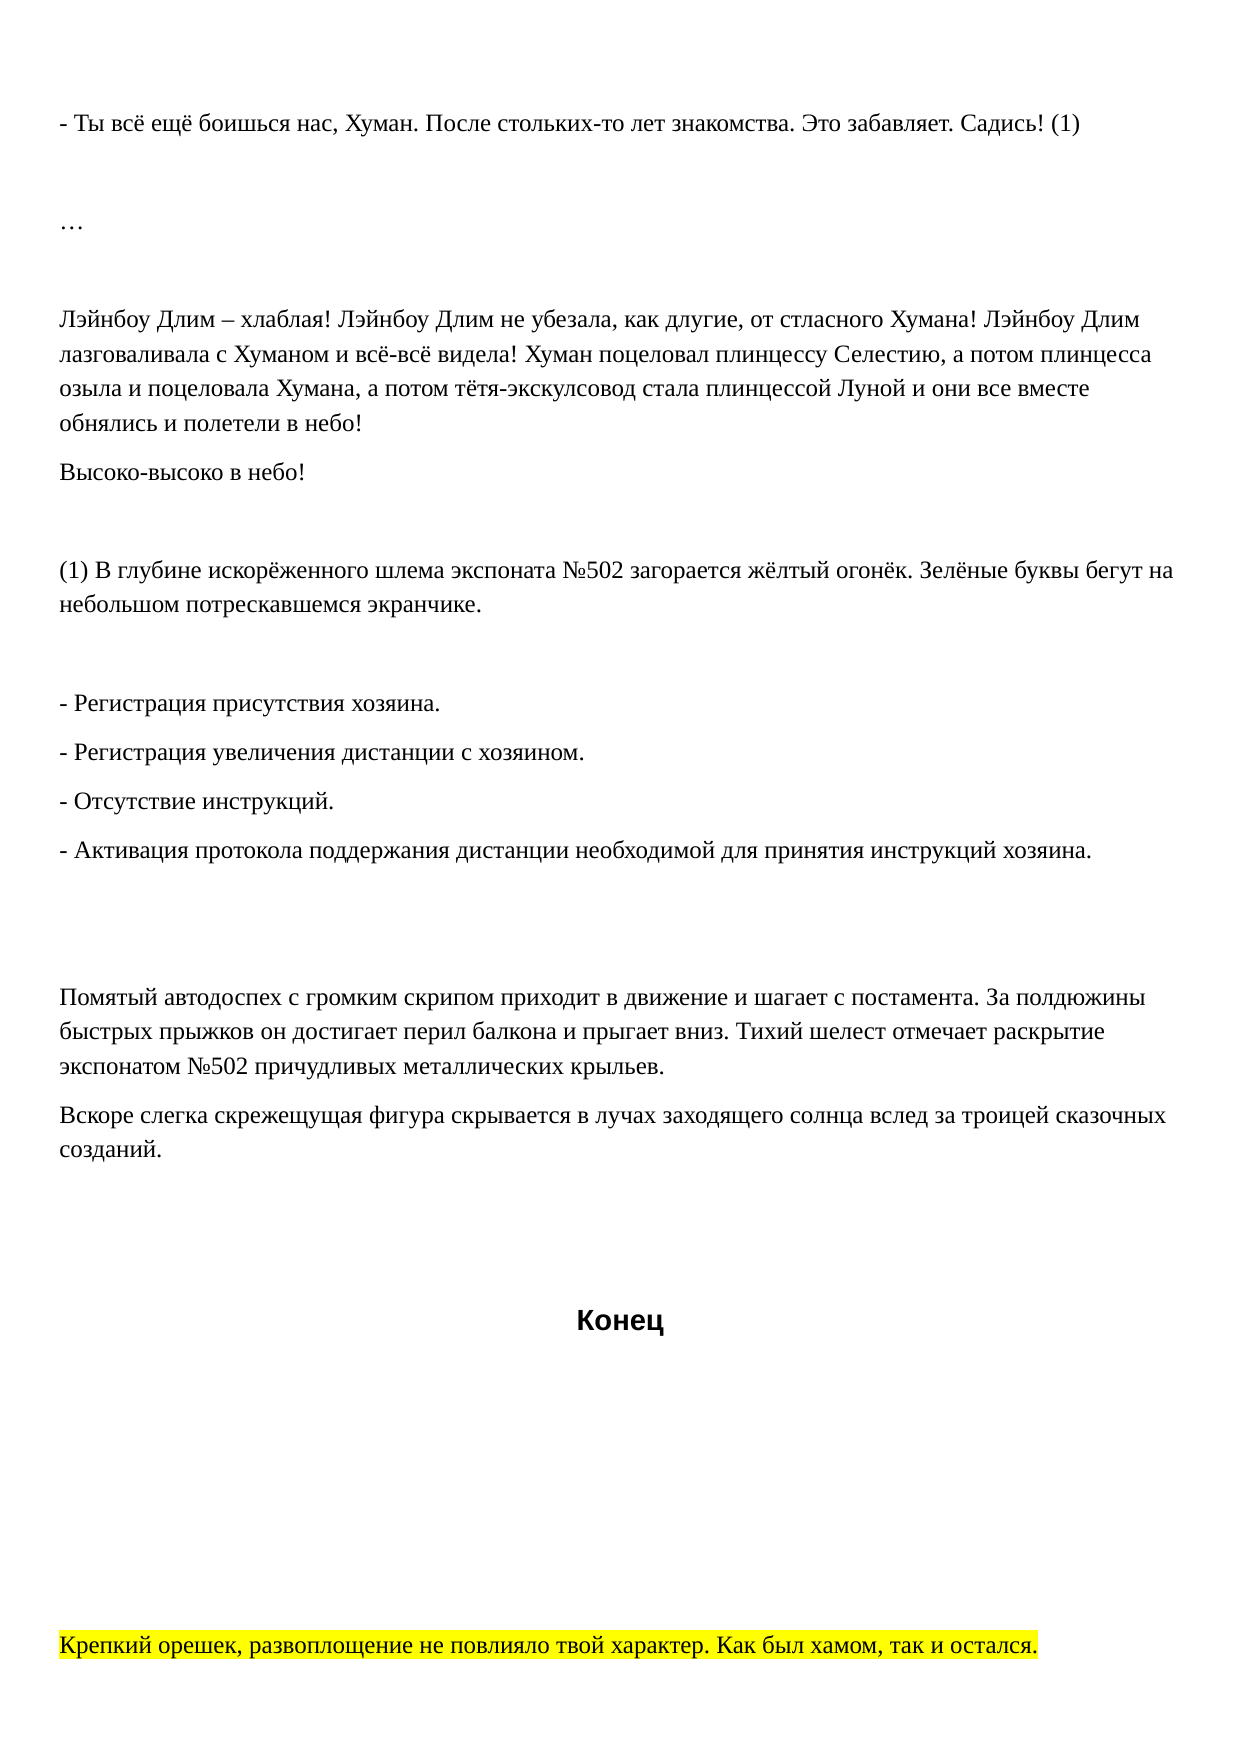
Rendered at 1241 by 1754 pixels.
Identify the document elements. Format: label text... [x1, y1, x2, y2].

text - Регистрация увеличения дистанции с хозяином. [59, 737, 1181, 765]
text Вскоре слегка скрежещущая фигура скрывается в лучах заходящего солнца вслед за троицей сказочных созданий. [59, 1100, 1181, 1163]
text … [59, 206, 1181, 235]
text - Ты всё ещё боишься нас, Хуман. После стольких-то лет знакомства. Это забавляет. Садись! (1) [59, 108, 1181, 137]
text Крепкий орешек, развоплощение не повлияло твой характер. Как был хамом, так и остался. [59, 1630, 1181, 1659]
text - Отсутствие инструкций. [59, 786, 1181, 814]
text - Активация протокола поддержания дистанции необходимой для принятия инструкций хозяина. [59, 835, 1181, 863]
text Помятый автодоспех с громким скрипом приходит в движение и шагает с постамента. За полдюжины быстрых прыжков он достигает перил балкона и прыгает вниз. Тихий шелест отмечает раскрытие экспонатом №502 причудливых металлических крыльев. [59, 982, 1181, 1080]
subtitle Конец [59, 1302, 1181, 1336]
text Высоко-высоко в небо! [59, 457, 1181, 486]
text Лэйнбоу Длим – хлаблая! Лэйнбоу Длим не убезала, как длугие, от стласного Хумана! Лэйнбоу Длим лазговаливала с Хуманом и всё-всё видела! Хуман поцеловал плинцессу Селестию, а потом плинцесса озыла и поцеловала Хумана, а потом тётя-экскулсовод стала плинцессой Луной и они все вместе обнялись и полетели в небо! [59, 304, 1181, 437]
text (1) В глубине искорёженного шлема экспоната №502 загорается жёлтый огонёк. Зелёные буквы бегут на небольшом потрескавшемся экранчике. [59, 555, 1181, 618]
text - Регистрация присутствия хозяина. [59, 688, 1181, 716]
